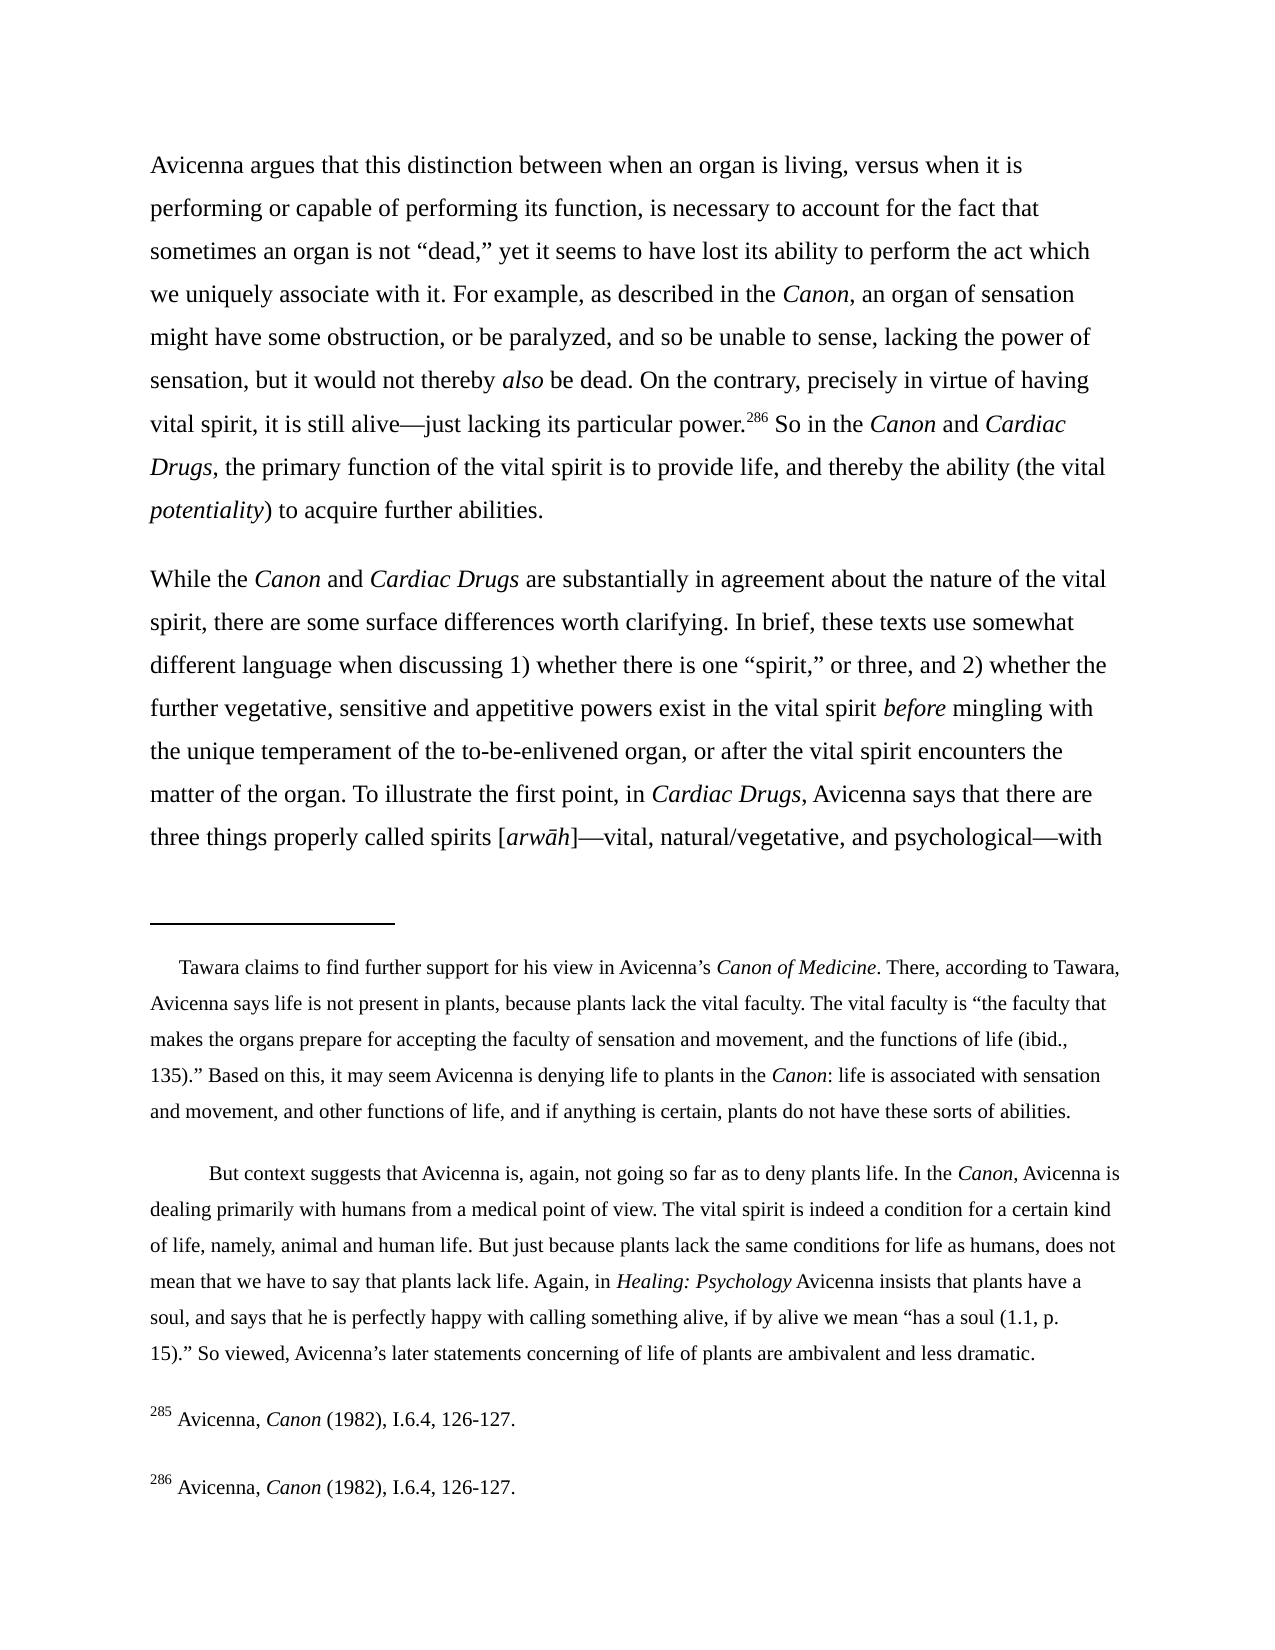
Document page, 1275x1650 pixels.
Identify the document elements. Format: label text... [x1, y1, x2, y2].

text But context suggests that Avicenna is, again, not going so far as to deny plants life. In the Canon, Avicenna is dealing primarily with humans from a medical point of view. The vital spirit is indeed a condition for a certain kind of life, namely, animal and human life. But just because plants lack the same conditions for life as humans, does not mean that we have to say that plants lack life. Again, in Healing: Psychology Avicenna insists that plants have a soul, and says that he is perfectly happy with calling something alive, if by alive we mean “has a soul (1.1, p. 15).”⁠ So viewed, Avicenna’s later statements concerning of life of plants are ambivalent and less dramatic. [150, 1161, 1125, 1365]
text Avicenna, Canon (1982), I.6.4, 126-127. [150, 1403, 1125, 1431]
text While the Canon and Cardiac Drugs are substantially in agreement about the nature of the vital spirit, there are some surface differences worth clarifying. In brief, these texts use somewhat different language when discussing 1) whether there is one “spirit,” or three, and 2) whether the further vegetative, sensitive and appetitive powers exist in the vital spirit before mingling with the unique temperament of the to-be-enlivened organ, or after the vital spirit encounters the matter of the organ. To illustrate the first point, in Cardiac Drugs, Avicenna says that there are three things properly called spirits [arwāh]—vital, natural/vegetative, and psychological—with [150, 564, 1125, 851]
text Avicenna, Canon (1982), I.6.4, 126-127. [150, 1471, 1125, 1500]
text Tawara claims to find further support for his view in Avicenna’s Canon of Medicine. There, according to Tawara, Avicenna says life is not present in plants, because plants lack the vital faculty. The vital faculty is “the faculty that makes the organs prepare for accepting the faculty of sensation and movement, and the functions of life (ibid., 135).” Based on this, it may seem Avicenna is denying life to plants in the Canon: life is associated with sensation and movement, and other functions of life, and if anything is certain, plants do not have these sorts of abilities. [150, 955, 1125, 1123]
text Avicenna argues that this distinction between when an organ is living, versus when it is performing or capable of performing its function, is necessary to account for the fact that sometimes an organ is not “dead,” yet it seems to have lost its ability to perform the act which we uniquely associate with it. For example, as described in the Canon, an organ of sensation might have some obstruction, or be paralyzed, and so be unable to sense, lacking the power of sensation, but it would not thereby also be dead. On the contrary, precisely in virtue of having vital spirit, it is still alive—just lacking its particular power. So in the Canon and Cardiac Drugs, the primary function of the vital spirit is to provide life, and thereby the ability (the vital potentiality) to acquire further abilities. [150, 150, 1125, 524]
